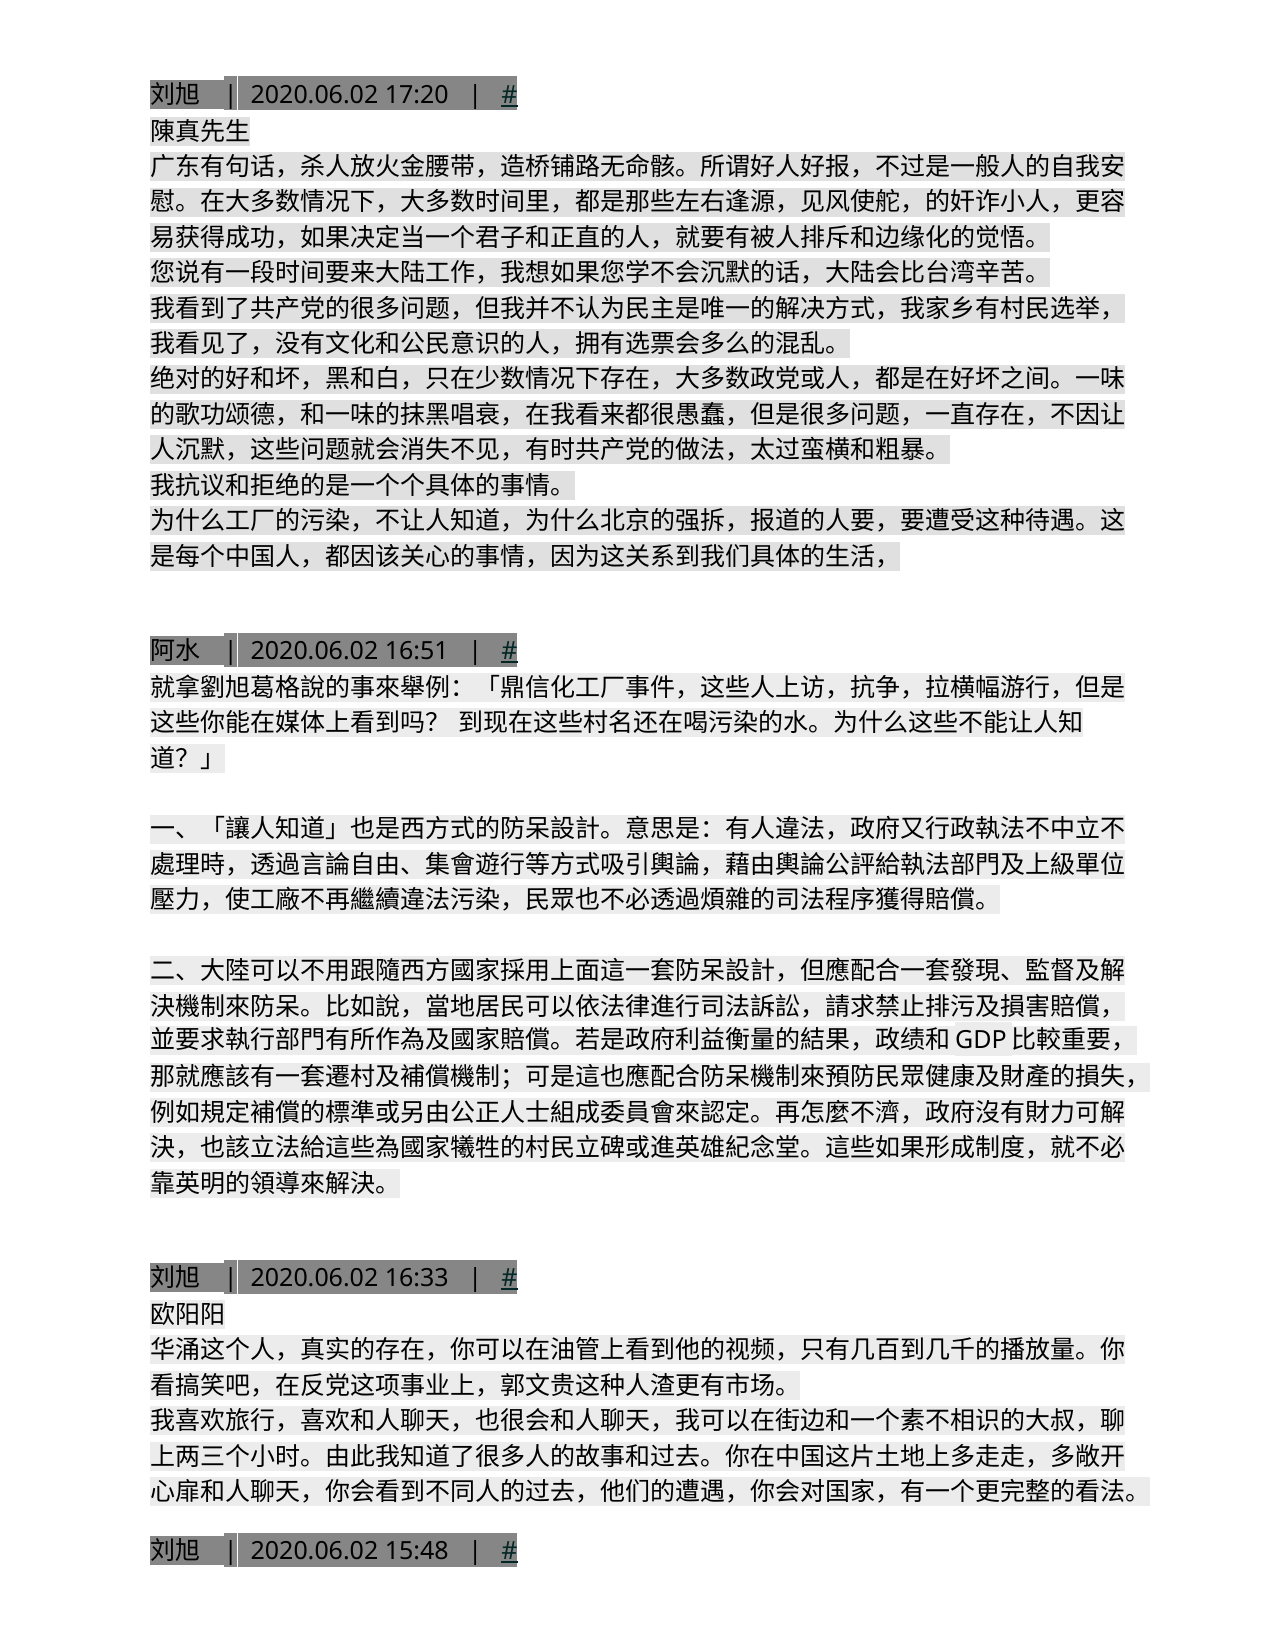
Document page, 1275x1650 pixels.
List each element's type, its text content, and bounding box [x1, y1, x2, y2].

text 刘旭 | 2020.06.02 15:48 | # [150, 1531, 1125, 1567]
text 刘旭 | 2020.06.02 16:33 | # [150, 1258, 1125, 1294]
text 就拿劉旭葛格說的事來舉例：「鼎信化工厂事件，这些人上访，抗争，拉横幅游行，但是这些你能在媒体上看到吗？ 到现在这些村名还在喝污染的水。为什么这些不能让人知道？」 一、「讓人知道」也是西方式的防呆設計。意思是：有人違法，政府又行政執法不中立不處理時，透過言論自由、集會遊行等方式吸引輿論，藉由輿論公評給執法部門及上級單位壓力，使工廠不再繼續違法污染，民眾也不必透過煩雜的司法程序獲得賠償。 二、大陸可以不用跟隨西方國家採用上面這一套防呆設計，但應配合一套發現、監督及解決機制來防呆。比如說，當地居民可以依法律進行司法訴訟，請求禁止排污及損害賠償，並要求執行部門有所作為及國家賠償。若是政府利益衡量的結果，政绩和GDP比較重要，那就應該有一套遷村及補償機制；可是這也應配合防呆機制來預防民眾健康及財產的損失，例如規定補償的標準或另由公正人士組成委員會來認定。再怎麼不濟，政府沒有財力可解決，也該立法給這些為國家犧牲的村民立碑或進英雄紀念堂。這些如果形成制度，就不必靠英明的領導來解決。 [150, 667, 1125, 1233]
text 阿水 | 2020.06.02 16:51 | # [150, 631, 1125, 667]
text 欧阳阳 华涌这个人，真实的存在，你可以在油管上看到他的视频，只有几百到几千的播放量。你看搞笑吧，在反党这项事业上，郭文贵这种人渣更有市场。 我喜欢旅行，喜欢和人聊天，也很会和人聊天，我可以在街边和一个素不相识的大叔，聊上两三个小时。由此我知道了很多人的故事和过去。你在中国这片土地上多走走，多敞开心扉和人聊天，你会看到不同人的过去，他们的遭遇，你会对国家，有一个更完整的看法。 [150, 1294, 1125, 1506]
text 刘旭 | 2020.06.02 17:20 | # [150, 75, 1125, 110]
text 陳真先生 广东有句话，杀人放火金腰带，造桥铺路无命骸。所谓好人好报，不过是一般人的自我安慰。在大多数情况下，大多数时间里，都是那些左右逢源，见风使舵，的奸诈小人，更容易获得成功，如果决定当一个君子和正直的人，就要有被人排斥和边缘化的觉悟。 您说有一段时间要来大陆工作，我想如果您学不会沉默的话，大陆会比台湾辛苦。 我看到了共产党的很多问题，但我并不认为民主是唯一的解决方式，我家乡有村民选举，我看见了，没有文化和公民意识的人，拥有选票会多么的混乱。 绝对的好和坏，黑和白，只在少数情况下存在，大多数政党或人，都是在好坏之间。一味的歌功颂德，和一味的抹黑唱衰，在我看来都很愚蠢，但是很多问题，一直存在，不因让人沉默，这些问题就会消失不见，有时共产党的做法，太过蛮横和粗暴。 我抗议和拒绝的是一个个具体的事情。 为什么工厂的污染，不让人知道，为什么北京的强拆，报道的人要，要遭受这种待遇。这是每个中国人，都因该关心的事情，因为这关系到我们具体的生活， [150, 110, 1125, 606]
